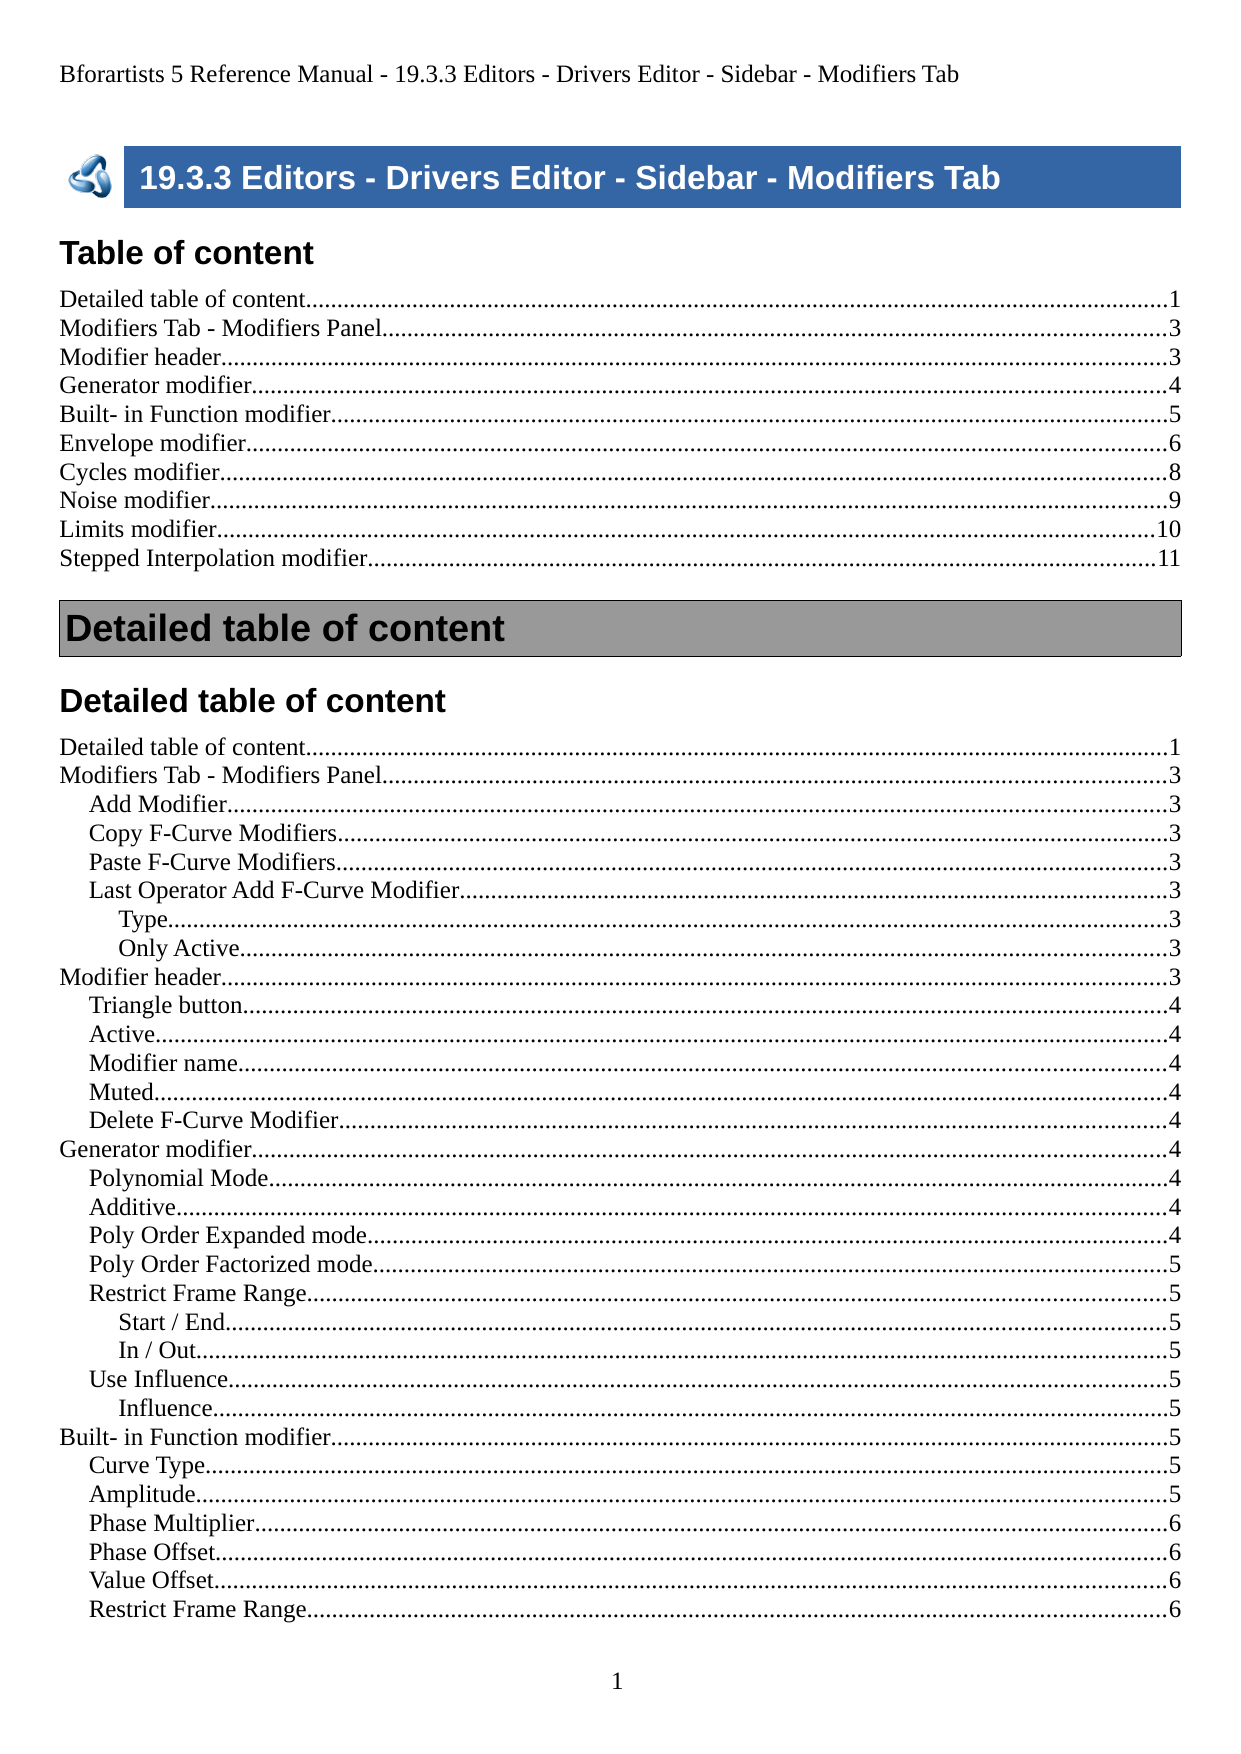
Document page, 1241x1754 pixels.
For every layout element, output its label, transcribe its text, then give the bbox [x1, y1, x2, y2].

text Built- in Function modifier 5 [59, 399, 1181, 428]
text Restrict Frame Range 5 [88, 1278, 1181, 1307]
text Add Modifier 3 [88, 789, 1181, 818]
text Influence 5 [118, 1393, 1181, 1422]
text Poly Order Expanded mode 4 [88, 1220, 1181, 1249]
text Phase Offset 6 [88, 1537, 1181, 1565]
table_header 19.3.3 Editors - Drivers Editor - Sidebar - Modifiers Tab [124, 146, 1181, 208]
text Generator modifier 4 [59, 370, 1181, 399]
text Modifier header 3 [59, 962, 1181, 990]
text Modifier header 3 [59, 342, 1181, 370]
subtitle Table of content [59, 233, 1181, 272]
text Only Active 3 [118, 933, 1181, 962]
text Curve Type 5 [88, 1450, 1181, 1479]
text Use Influence 5 [88, 1364, 1181, 1393]
text Last Operator Add F-Curve Modifier 3 [88, 875, 1181, 904]
text Built- in Function modifier 5 [59, 1422, 1181, 1450]
table_header [59, 146, 124, 208]
text Copy F-Curve Modifiers 3 [88, 818, 1181, 847]
subtitle Detailed table of content [59, 681, 1181, 719]
text Limits modifier 10 [59, 514, 1181, 543]
text Paste F-Curve Modifiers 3 [88, 847, 1181, 875]
text Triangle button 4 [88, 990, 1181, 1019]
text Modifiers Tab - Modifiers Panel 3 [59, 313, 1181, 342]
table_header Detailed table of content [60, 601, 1181, 656]
text Poly Order Factorized mode 5 [88, 1249, 1181, 1278]
text Detailed table of content 1 [59, 732, 1181, 760]
text Polynomial Mode 4 [88, 1163, 1181, 1192]
text Muted 4 [88, 1077, 1181, 1105]
text Envelope modifier 6 [59, 428, 1181, 457]
text Amplitude 5 [88, 1479, 1181, 1508]
text In / Out 5 [118, 1335, 1181, 1364]
text Start / End 5 [118, 1307, 1181, 1335]
text Value Offset 6 [88, 1565, 1181, 1594]
text Type 3 [118, 904, 1181, 933]
text Modifier name 4 [88, 1048, 1181, 1077]
text Additive 4 [88, 1192, 1181, 1220]
text Stepped Interpolation modifier 11 [59, 543, 1181, 572]
text Cycles modifier 8 [59, 457, 1181, 485]
text Active 4 [88, 1019, 1181, 1048]
text Restrict Frame Range 6 [88, 1594, 1181, 1623]
text Delete F-Curve Modifier 4 [88, 1105, 1181, 1134]
text Phase Multiplier 6 [88, 1508, 1181, 1537]
text Detailed table of content 1 [59, 284, 1181, 313]
text Modifiers Tab - Modifiers Panel 3 [59, 760, 1181, 789]
text Generator modifier 4 [59, 1134, 1181, 1163]
text Noise modifier 9 [59, 485, 1181, 514]
picture [65, 152, 114, 201]
